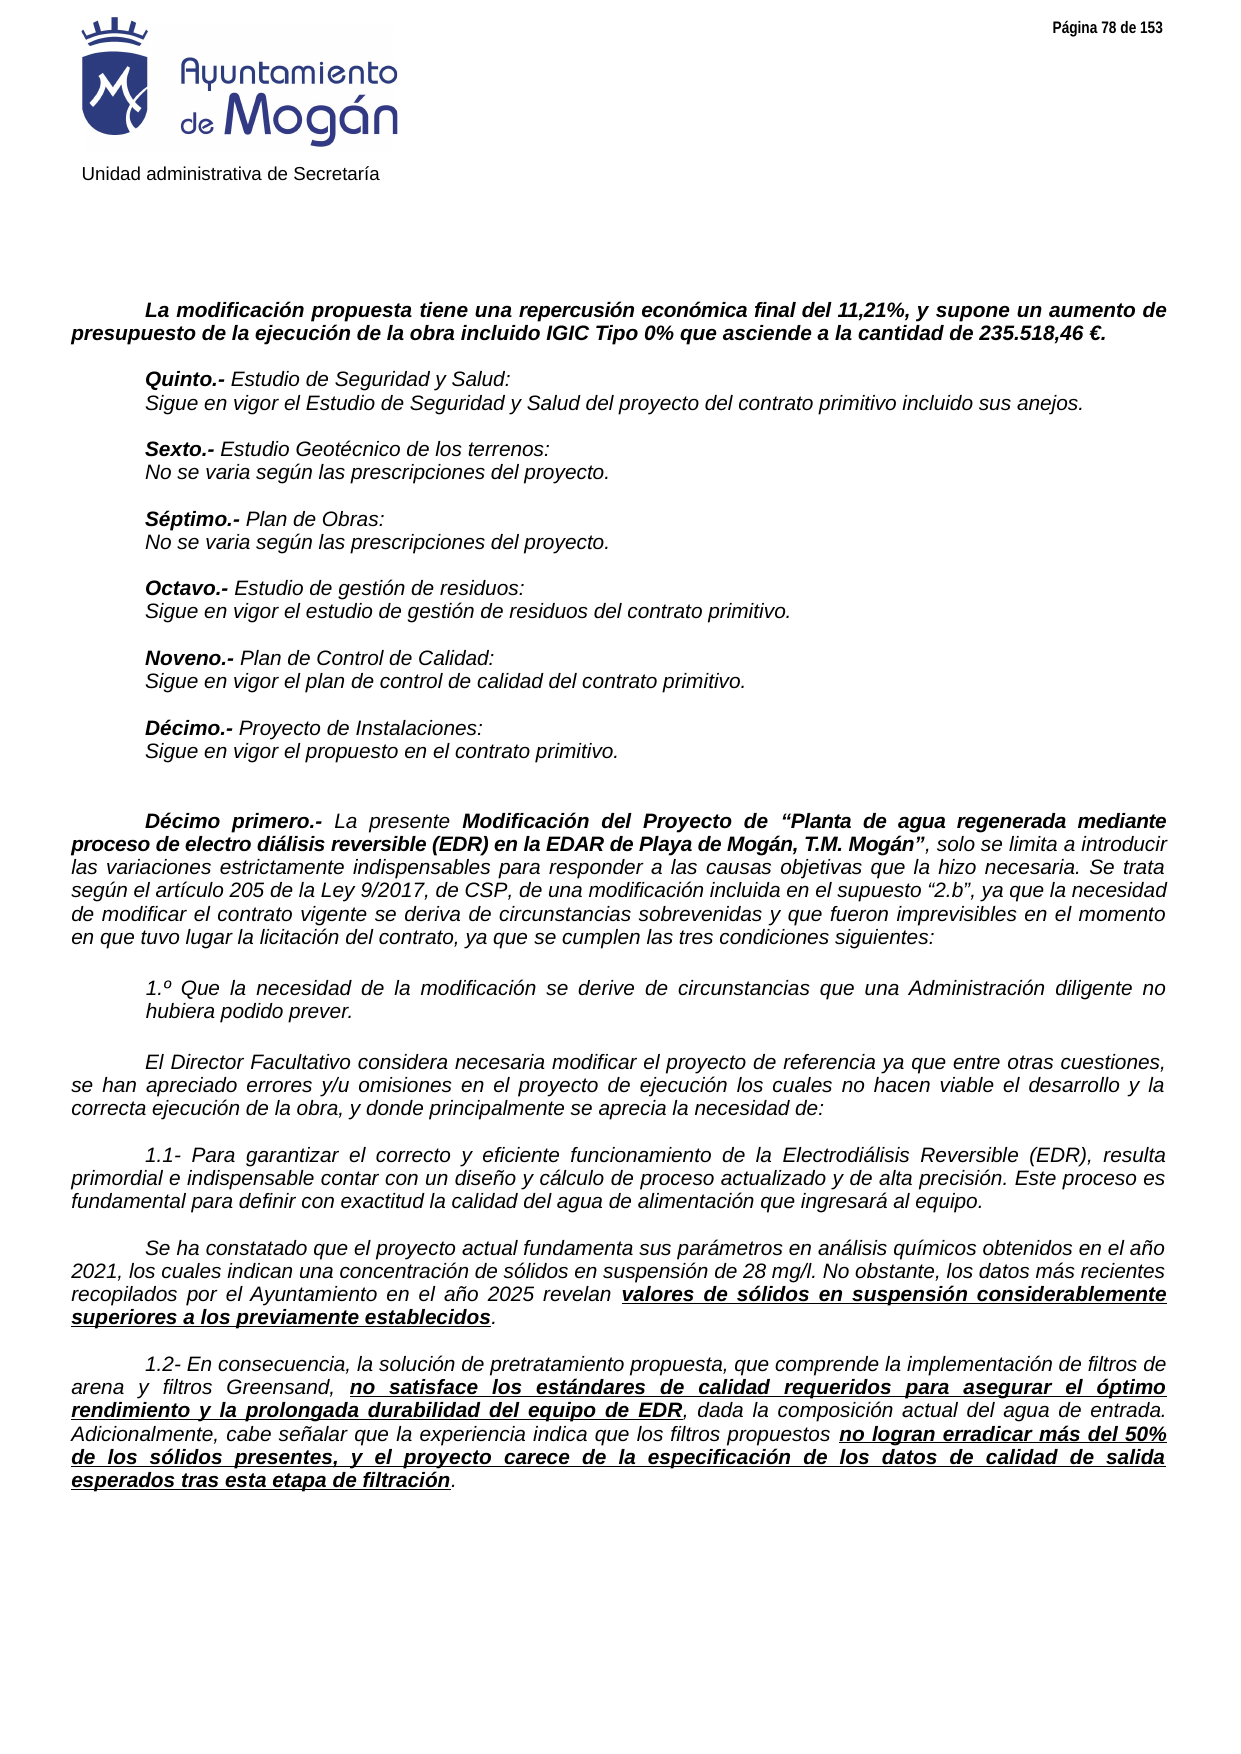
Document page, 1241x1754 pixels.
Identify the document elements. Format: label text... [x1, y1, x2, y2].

text Sigue en vigor el propuesto en el contrato primitivo. [71, 739, 1169, 763]
text Sexto.- Estudio Geotécnico de los terrenos: [71, 437, 1169, 461]
text Décimo.- Proyecto de Instalaciones: [71, 716, 1169, 739]
text Sigue en vigor el estudio de gestión de residuos del contrato primitivo. [71, 600, 1169, 623]
text No se varia según las prescripciones del proyecto. [71, 461, 1169, 484]
text No se varia según las prescripciones del proyecto. [71, 530, 1169, 554]
text 1.1- Para garantizar el correcto y eficiente funcionamiento de la Electrodiálisis Reversible (EDR), resulta primordial e indispensable contar con un diseño y cálculo de proceso actualizado y de alta precisión. Este proceso es fundamental para definir con exactitud la calidad del agua de alimentación que ingresará al equipo. [71, 1143, 1169, 1213]
text Se ha constatado que el proyecto actual fundamenta sus parámetros en análisis químicos obtenidos en el año 2021, los cuales indican una concentración de sólidos en suspensión de 28 mg/l. No obstante, los datos más recientes recopilados por el Ayuntamiento en el año 2025 revelan valores de sólidos en suspensión considerablemente superiores a los previamente establecidos. [71, 1236, 1169, 1329]
picture [81, 17, 398, 153]
text Sigue en vigor el Estudio de Seguridad y Salud del proyecto del contrato primitivo incluido sus anejos. [71, 391, 1169, 414]
text Décimo primero.- La presente Modificación del Proyecto de “Planta de agua regenerada mediante proceso de electro diálisis reversible (EDR) en la EDAR de Playa de Mogán, T.M. Mogán”, solo se limita a introducir las variaciones estrictamente indispensables para responder a las causas objetivas que la hizo necesaria. Se trata según el artículo 205 de la Ley 9/2017, de CSP, de una modificación incluida en el supuesto “2.b”, ya que la necesidad de modificar el contrato vigente se deriva de circunstancias sobrevenidas y que fueron imprevisibles en el momento en que tuvo lugar la licitación del contrato, ya que se cumplen las tres condiciones siguientes: [71, 809, 1169, 948]
text Octavo.- Estudio de gestión de residuos: [71, 577, 1169, 600]
text El Director Facultativo considera necesaria modificar el proyecto de referencia ya que entre otras cuestiones, se han apreciado errores y/u omisiones en el proyecto de ejecución los cuales no hacen viable el desarrollo y la correcta ejecución de la obra, y donde principalmente se aprecia la necesidad de: [71, 1050, 1169, 1120]
text 1.2- En consecuencia, la solución de pretratamiento propuesta, que comprende la implementación de filtros de arena y filtros Greensand, no satisface los estándares de calidad requeridos para asegurar el óptimo rendimiento y la prolongada durabilidad del equipo de EDR, dada la composición actual del agua de entrada. Adicionalmente, cabe señalar que la experiencia indica que los filtros propuestos no logran erradicar más del 50% de los sólidos presentes, y el proyecto carece de la especificación de los datos de calidad de salida esperados tras esta etapa de filtración. [71, 1352, 1169, 1492]
text 1.º Que la necesidad de la modificación se derive de circunstancias que una Administración diligente no hubiera podido prever. [146, 976, 1169, 1023]
text Sigue en vigor el plan de control de calidad del contrato primitivo. [71, 670, 1169, 693]
text La modificación propuesta tiene una repercusión económica final del 11,21%, y supone un aumento de presupuesto de la ejecución de la obra incluido IGIC Tipo 0% que asciende a la cantidad de 235.518,46 €. [71, 298, 1169, 344]
text Séptimo.- Plan de Obras: [71, 507, 1169, 530]
text Noveno.- Plan de Control de Calidad: [71, 647, 1169, 670]
text Quinto.- Estudio de Seguridad y Salud: [71, 368, 1169, 391]
